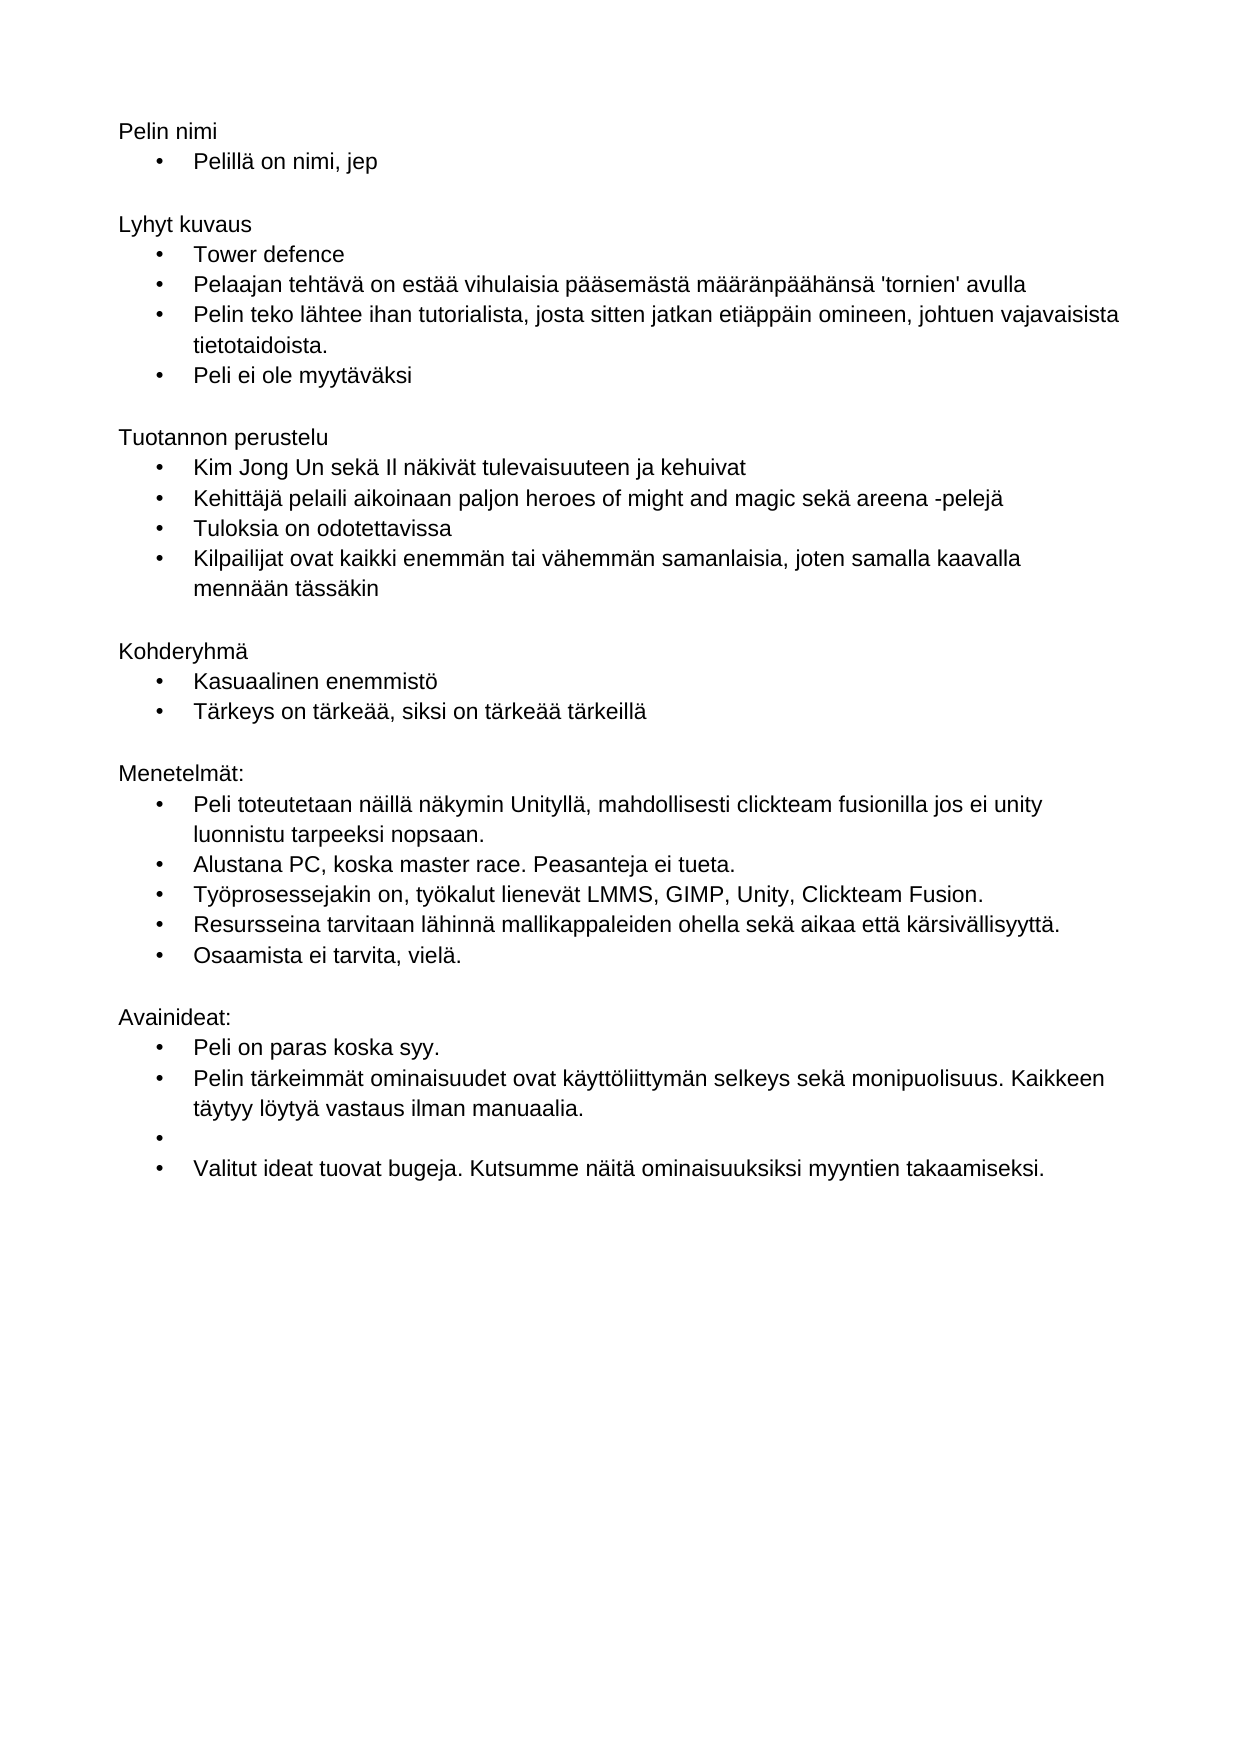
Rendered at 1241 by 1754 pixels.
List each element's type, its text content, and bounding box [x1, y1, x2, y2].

list Pelillä on nimi, jep [156, 148, 1122, 175]
list Kim Jong Un sekä Il näkivät tulevaisuuteen ja kehuivat [156, 454, 1122, 481]
text Menetelmät: [118, 760, 1122, 787]
list Valitut ideat tuovat bugeja. Kutsumme näitä ominaisuuksiksi myyntien takaamiseksi. [156, 1155, 1122, 1181]
list Tärkeys on tärkeää, siksi on tärkeää tärkeillä [156, 698, 1122, 724]
list Osaamista ei tarvita, vielä. [156, 942, 1122, 968]
list Peli toteutetaan näillä näkymin Unityllä, mahdollisesti clickteam fusionilla jos ei unity luonnistu tarpeeksi nopsaan. [156, 791, 1122, 847]
list Pelin tärkeimmät ominaisuudet ovat käyttöliittymän selkeys sekä monipuolisuus. Kaikkeen täytyy löytyä vastaus ilman manuaalia. [156, 1064, 1122, 1121]
list Tower defence [156, 241, 1122, 267]
list Pelin teko lähtee ihan tutorialista, josta sitten jatkan etiäppäin omineen, johtuen vajavaisista tietotaidoista. [156, 301, 1122, 358]
text Lyhyt kuvaus [118, 211, 1122, 237]
list Peli ei ole myytäväksi [156, 362, 1122, 388]
list Tuloksia on odotettavissa [156, 515, 1122, 541]
list Työprosessejakin on, työkalut lienevät LMMS, GIMP, Unity, Clickteam Fusion. [156, 881, 1122, 908]
list Kehittäjä pelaili aikoinaan paljon heroes of might and magic sekä areena -pelejä [156, 484, 1122, 511]
text Kohderyhmä [118, 638, 1122, 664]
text Avainideat: [118, 1004, 1122, 1030]
list Alustana PC, koska master race. Peasanteja ei tueta. [156, 851, 1122, 877]
list Resursseina tarvitaan lähinnä mallikappaleiden ohella sekä aikaa että kärsivällisyyttä. [156, 911, 1122, 938]
text Pelin nimi [118, 118, 1122, 144]
list Pelaajan tehtävä on estää vihulaisia pääsemästä määränpäähänsä 'tornien' avulla [156, 271, 1122, 297]
text Tuotannon perustelu [118, 424, 1122, 451]
list Kasuaalinen enemmistö [156, 668, 1122, 694]
list Peli on paras koska syy. [156, 1034, 1122, 1061]
list Kilpailijat ovat kaikki enemmän tai vähemmän samanlaisia, joten samalla kaavalla mennään tässäkin [156, 545, 1122, 602]
